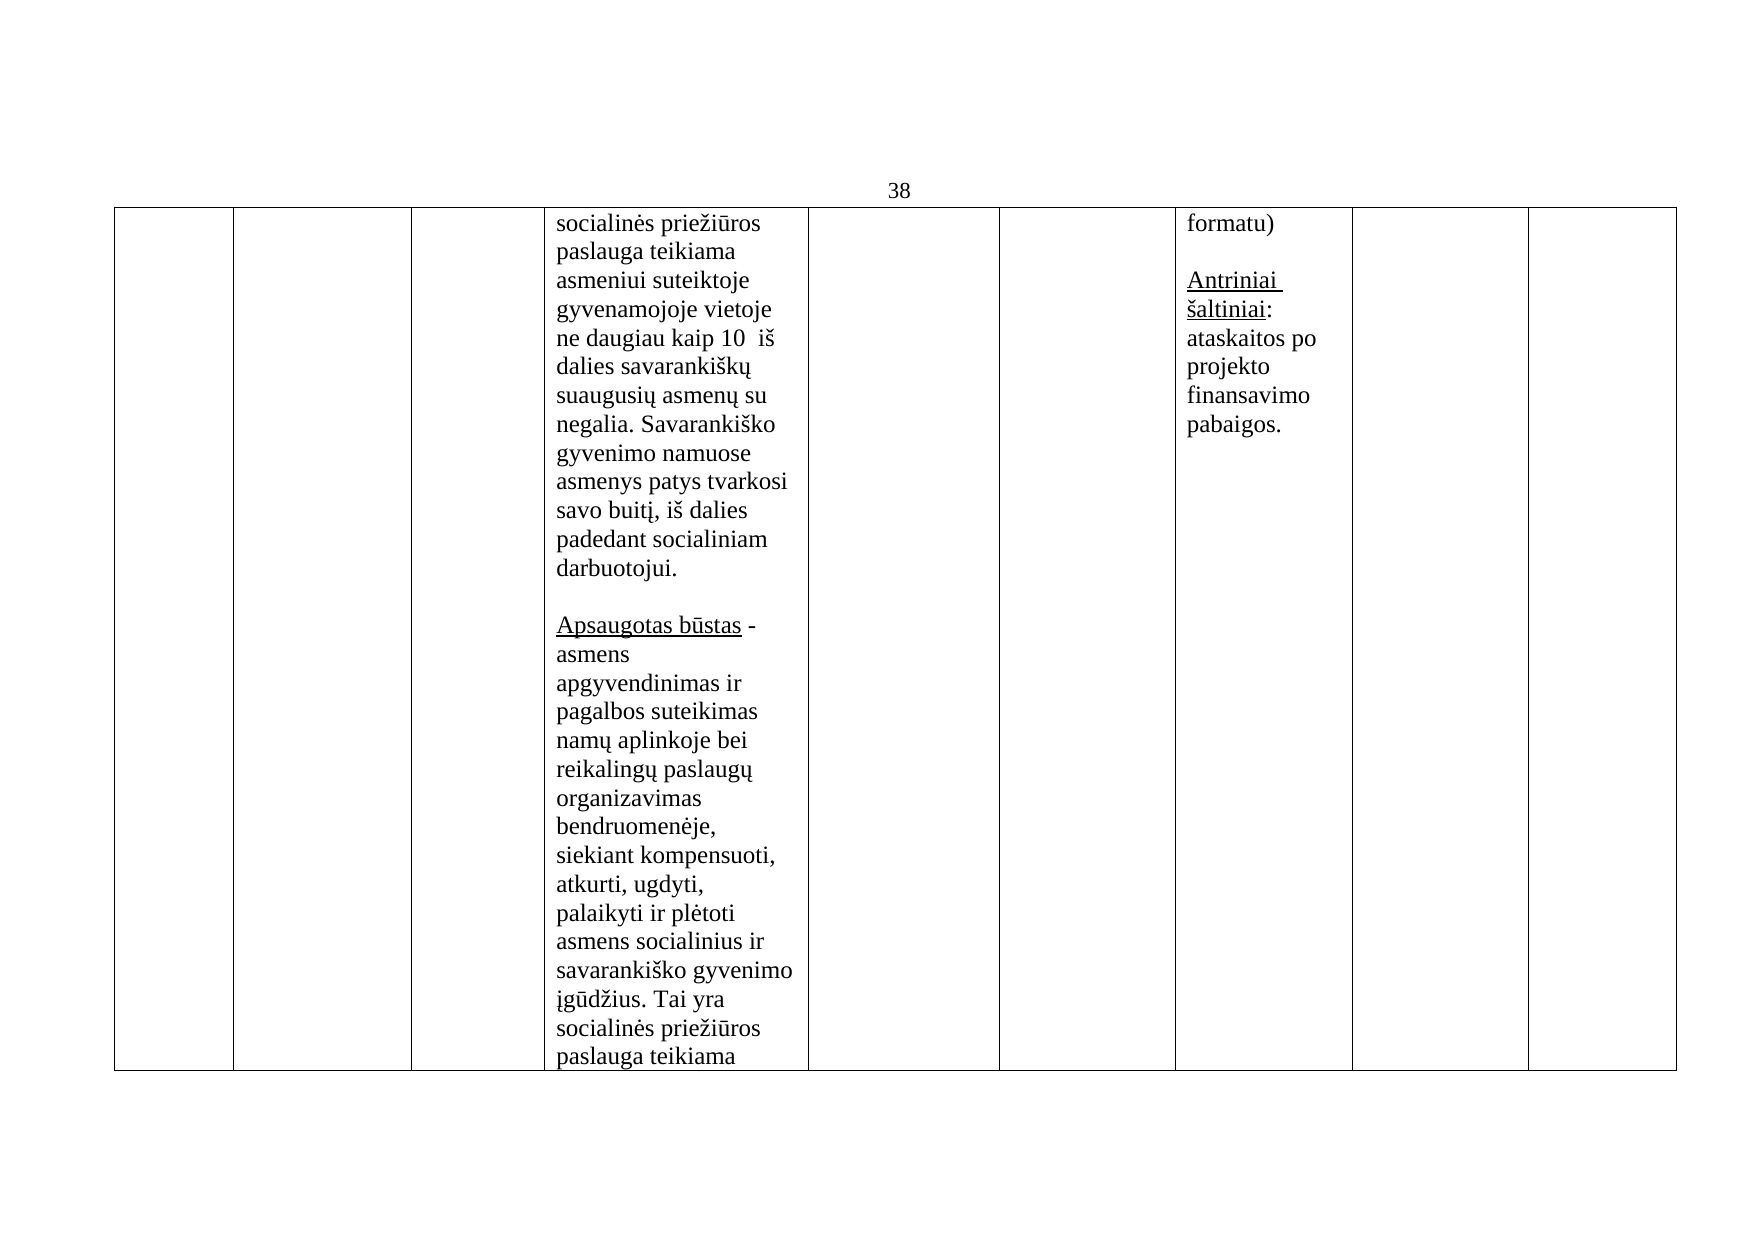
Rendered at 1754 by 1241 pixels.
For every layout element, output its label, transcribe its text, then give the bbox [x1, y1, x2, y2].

table_cell [1353, 208, 1528, 1070]
table_cell [115, 208, 233, 1070]
table_cell [1529, 208, 1676, 1070]
table_cell [1000, 208, 1175, 1070]
table_cell [809, 208, 999, 1070]
table_cell socialinės priežiūros paslauga teikiama asmeniui suteiktoje gyvenamojoje vietoje ne daugiau kaip 10 iš dalies savarankiškų suaugusių asmenų su negalia. Savarankiško gyvenimo namuose asmenys patys tvarkosi savo buitį, iš dalies padedant socialiniam darbuotojui. Apsaugotas būstas - asmens apgyvendinimas ir pagalbos suteikimas namų aplinkoje bei reikalingų paslaugų organizavimas bendruomenėje, siekiant kompensuoti, atkurti, ugdyti, palaikyti ir plėtoti asmens socialinius ir savarankiško gyvenimo įgūdžius. Tai yra socialinės priežiūros paslauga teikiama [545, 208, 808, 1070]
table_cell [234, 208, 411, 1070]
table_cell [1677, 207, 1681, 1070]
table_cell formatu) Antriniai šaltiniai: ataskaitos po projekto finansavimo pabaigos. [1176, 208, 1352, 1070]
table_cell [412, 208, 544, 1070]
